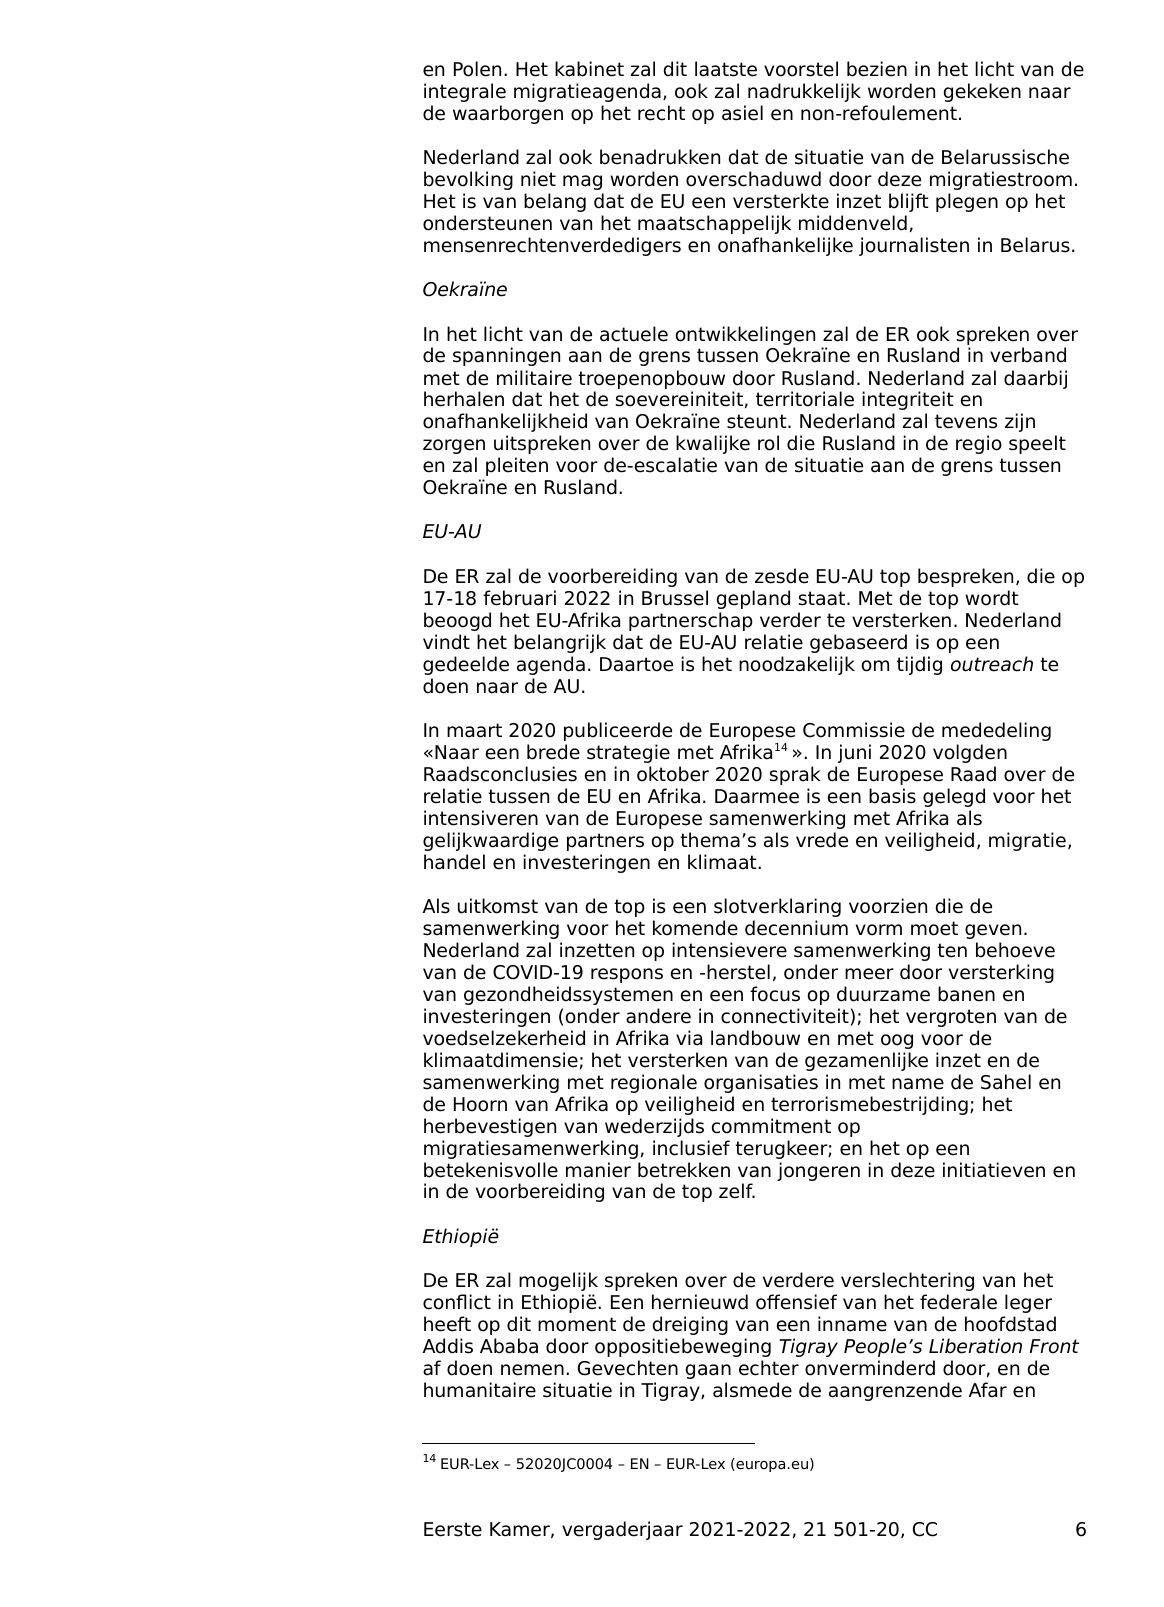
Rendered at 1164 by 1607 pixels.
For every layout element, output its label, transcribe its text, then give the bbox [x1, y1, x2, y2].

text In maart 2020 publiceerde de Europese Commissie de mededeling «Naar een brede strategie met Afrika». In juni 2020 volgden Raadsconclusies en in oktober 2020 sprak de Europese Raad over de relatie tussen de EU en Afrika. Daarmee is een basis gelegd voor het intensiveren van de Europese samenwerking met Afrika als gelijkwaardige partners op thema’s als vrede en veiligheid, migratie, handel en investeringen en klimaat. [422, 720, 1087, 873]
subtitle Oekraïne [422, 279, 1087, 301]
text De ER zal de voorbereiding van de zesde EU-AU top bespreken, die op 17-18 februari 2022 in Brussel gepland staat. Met de top wordt beoogd het EU-Afrika partnerschap verder te versterken. Nederland vindt het belangrijk dat de EU-AU relatie gebaseerd is op een gedeelde agenda. Daartoe is het noodzakelijk om tijdig outreach te doen naar de AU. [422, 566, 1087, 697]
text en Polen. Het kabinet zal dit laatste voorstel bezien in het licht van de integrale migratieagenda, ook zal nadrukkelijk worden gekeken naar de waarborgen op het recht op asiel en non-refoulement. [422, 59, 1087, 125]
text In het licht van de actuele ontwikkelingen zal de ER ook spreken over de spanningen aan de grens tussen Oekraïne en Rusland in verband met de militaire troepenopbouw door Rusland. Nederland zal daarbij herhalen dat het de soevereiniteit, territoriale integriteit en onafhankelijkheid van Oekraïne steunt. Nederland zal tevens zijn zorgen uitspreken over de kwalijke rol die Rusland in de regio speelt en zal pleiten voor de-escalatie van de situatie aan de grens tussen Oekraïne en Rusland. [422, 323, 1087, 499]
text Als uitkomst van de top is een slotverklaring voorzien die de samenwerking voor het komende decennium vorm moet geven. Nederland zal inzetten op intensievere samenwerking ten behoeve van de COVID-19 respons en -herstel, onder meer door versterking van gezondheidssystemen en een focus op duurzame banen en investeringen (onder andere in connectiviteit); het vergroten van de voedselzekerheid in Afrika via landbouw en met oog voor de klimaatdimensie; het versterken van de gezamenlijke inzet en de samenwerking met regionale organisaties in met name de Sahel en de Hoorn van Afrika op veiligheid en terrorismebestrijding; het herbevestigen van wederzijds commitment op migratiesamenwerking, inclusief terugkeer; en het op een betekenisvolle manier betrekken van jongeren in deze initiatieven en in de voorbereiding van de top zelf. [422, 896, 1087, 1203]
subtitle Ethiopië [422, 1226, 1087, 1248]
subtitle EU-AU [422, 521, 1087, 543]
text EUR-Lex – 52020JC0004 – EN – EUR-Lex (europa.eu) [422, 1452, 1087, 1474]
text Nederland zal ook benadrukken dat de situatie van de Belarussische bevolking niet mag worden overschaduwd door deze migratiestroom. Het is van belang dat de EU een versterkte inzet blijft plegen op het ondersteunen van het maatschappelijk middenveld, mensenrechtenverdedigers en onafhankelijke journalisten in Belarus. [422, 147, 1087, 257]
text De ER zal mogelijk spreken over de verdere verslechtering van het conflict in Ethiopië. Een hernieuwd offensief van het federale leger heeft op dit moment de dreiging van een inname van de hoofdstad Addis Ababa door oppositiebeweging Tigray People’s Liberation Front af doen nemen. Gevechten gaan echter onverminderd door, en de humanitaire situatie in Tigray, alsmede de aangrenzende Afar en [422, 1270, 1087, 1402]
